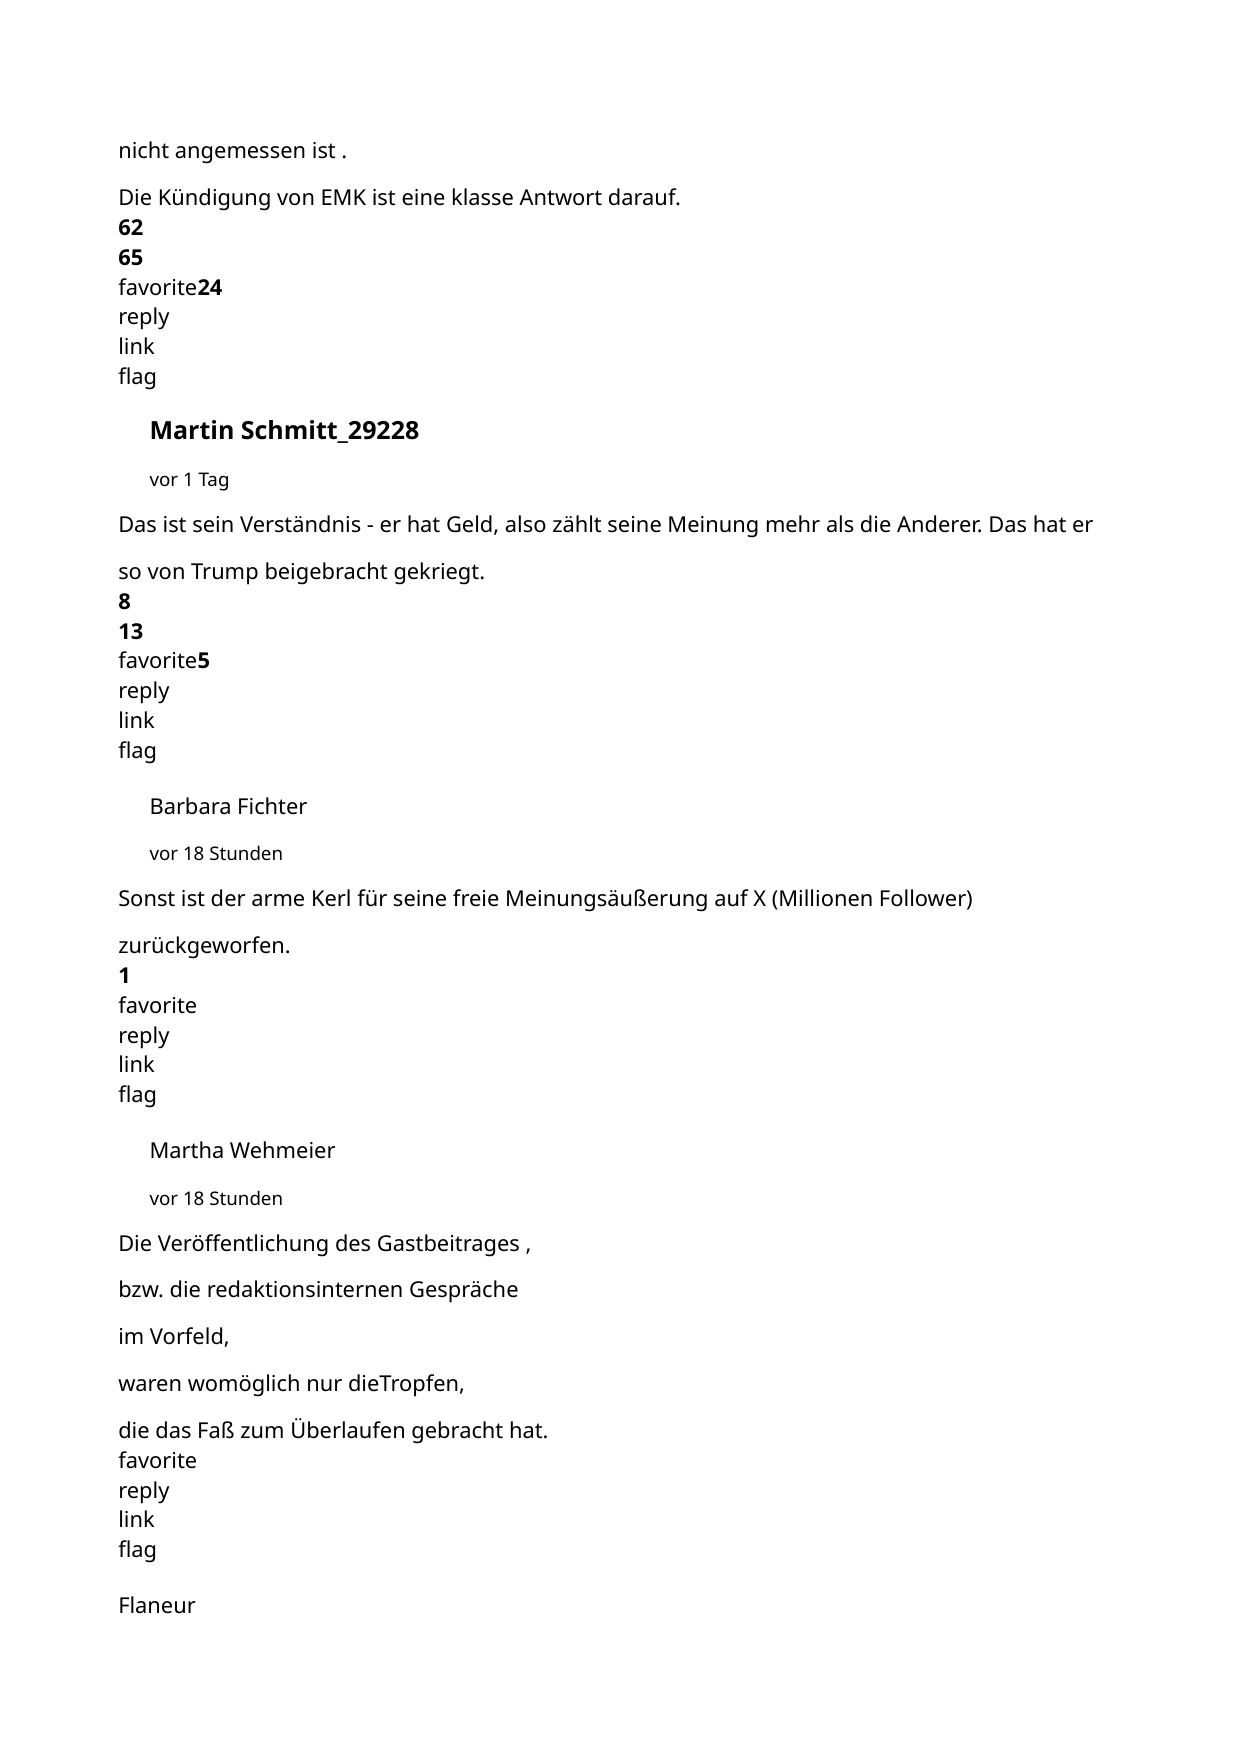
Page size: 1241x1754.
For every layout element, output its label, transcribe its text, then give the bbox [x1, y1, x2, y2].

text Die Veröffentlichung des Gastbeitrages , bzw. die redaktionsinternen Gespräche im Vorfeld, waren womöglich nur dieTropfen, die das Faß zum Überlaufen gebracht hat. [118, 1211, 1122, 1445]
text Flaneur [118, 1580, 1114, 1620]
text favorite [118, 1445, 1122, 1475]
text link [118, 331, 1122, 361]
text Barbara Fichter [149, 780, 1114, 821]
text flag [118, 1534, 1122, 1564]
text vor 18 Stunden [149, 1181, 1122, 1211]
text favorite24 [118, 271, 1122, 301]
text flag [118, 735, 1122, 765]
text 65 [118, 242, 1122, 271]
text 1 [118, 960, 1122, 990]
text vor 1 Tag [149, 462, 1122, 492]
text flag [118, 1079, 1122, 1109]
text link [118, 705, 1122, 735]
text link [118, 1504, 1122, 1534]
text Das ist sein Verständnis - er hat Geld, also zählt seine Meinung mehr als die Anderer. Das hat er so von Trump beigebracht gekriegt. [118, 492, 1122, 586]
text 8 [118, 586, 1122, 616]
text nicht angemessen ist . Die Kündigung von EMK ist eine klasse Antwort darauf. [118, 118, 1122, 212]
text reply [118, 1475, 1122, 1504]
text 62 [118, 212, 1122, 242]
text vor 18 Stunden [149, 837, 1122, 866]
text flag [118, 361, 1122, 391]
text link [118, 1049, 1122, 1079]
text favorite [118, 990, 1122, 1019]
text Martha Wehmeier [149, 1124, 1114, 1165]
text favorite5 [118, 646, 1122, 675]
text Martin Schmitt_29228 [149, 406, 1114, 447]
text 13 [118, 616, 1122, 646]
text reply [118, 301, 1122, 331]
text reply [118, 675, 1122, 705]
text reply [118, 1019, 1122, 1049]
text Sonst ist der arme Kerl für seine freie Meinungsäußerung auf X (Millionen Follower) zurückgeworfen. [118, 866, 1122, 960]
